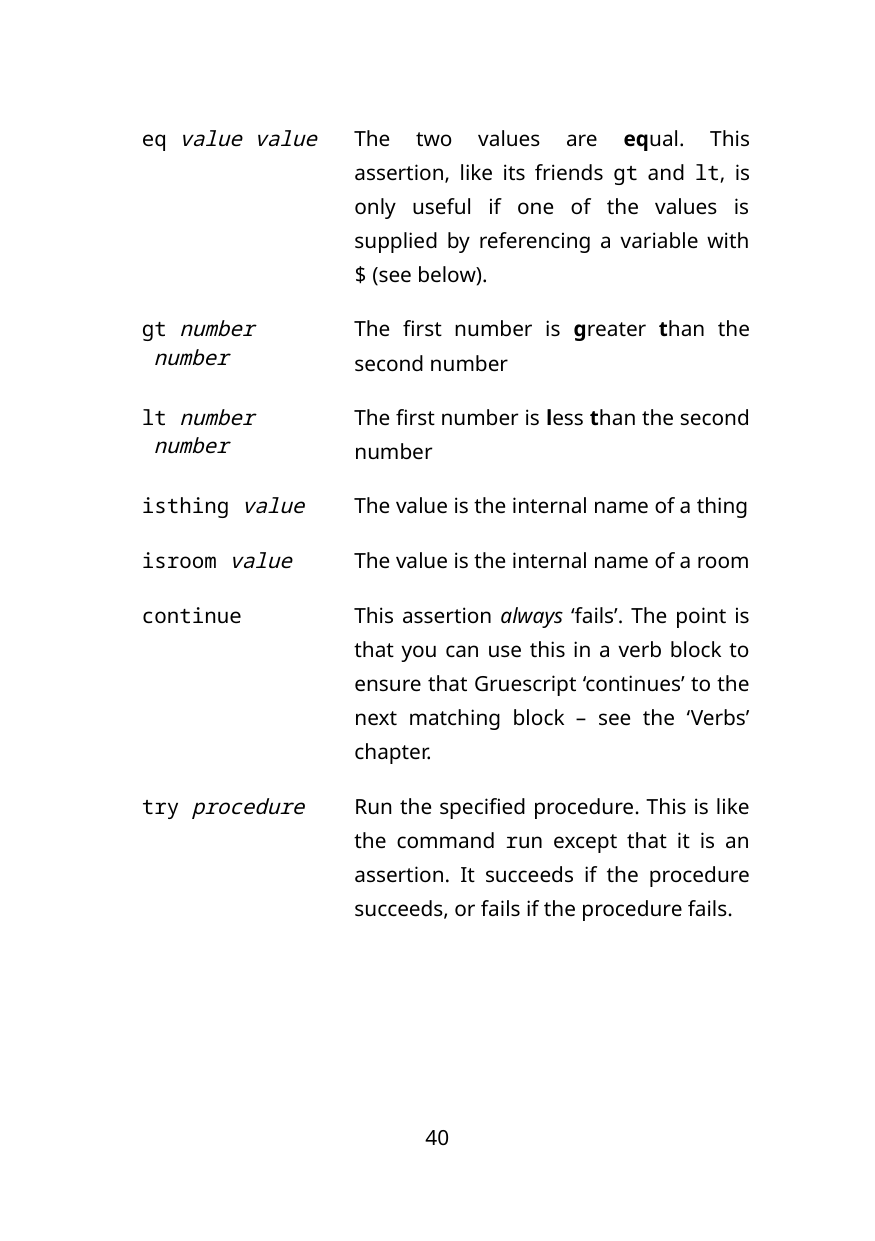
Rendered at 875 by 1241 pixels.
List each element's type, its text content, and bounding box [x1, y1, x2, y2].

table_cell The value is the internal name of a thing [348, 486, 756, 541]
table_cell Run the specified procedure. This is like the command run except that it is an assertion. It succeeds if the procedure succeeds, or fails if the procedure fails. [348, 786, 756, 943]
table_cell gt number number [118, 309, 348, 397]
table_cell eq value value [118, 118, 348, 309]
table_cell isroom value [118, 541, 348, 595]
table_cell continue [118, 595, 348, 786]
table_cell try procedure [118, 786, 348, 943]
table_cell The first number is greater than the second number [348, 309, 756, 397]
table_cell This assertion always ‘fails’. The point is that you can use this in a verb block to ensure that Gruescript ‘continues’ to the next matching block – see the ‘Verbs’ chapter. [348, 595, 756, 786]
table_cell isthing value [118, 486, 348, 541]
table_cell The value is the internal name of a room [348, 541, 756, 595]
table_cell The first number is less than the second number [348, 398, 756, 486]
table_cell lt number number [118, 398, 348, 486]
table_cell The two values are equal. This assertion, like its friends gt and lt, is only useful if one of the values is supplied by referencing a variable with $ (see below). [348, 118, 756, 309]
